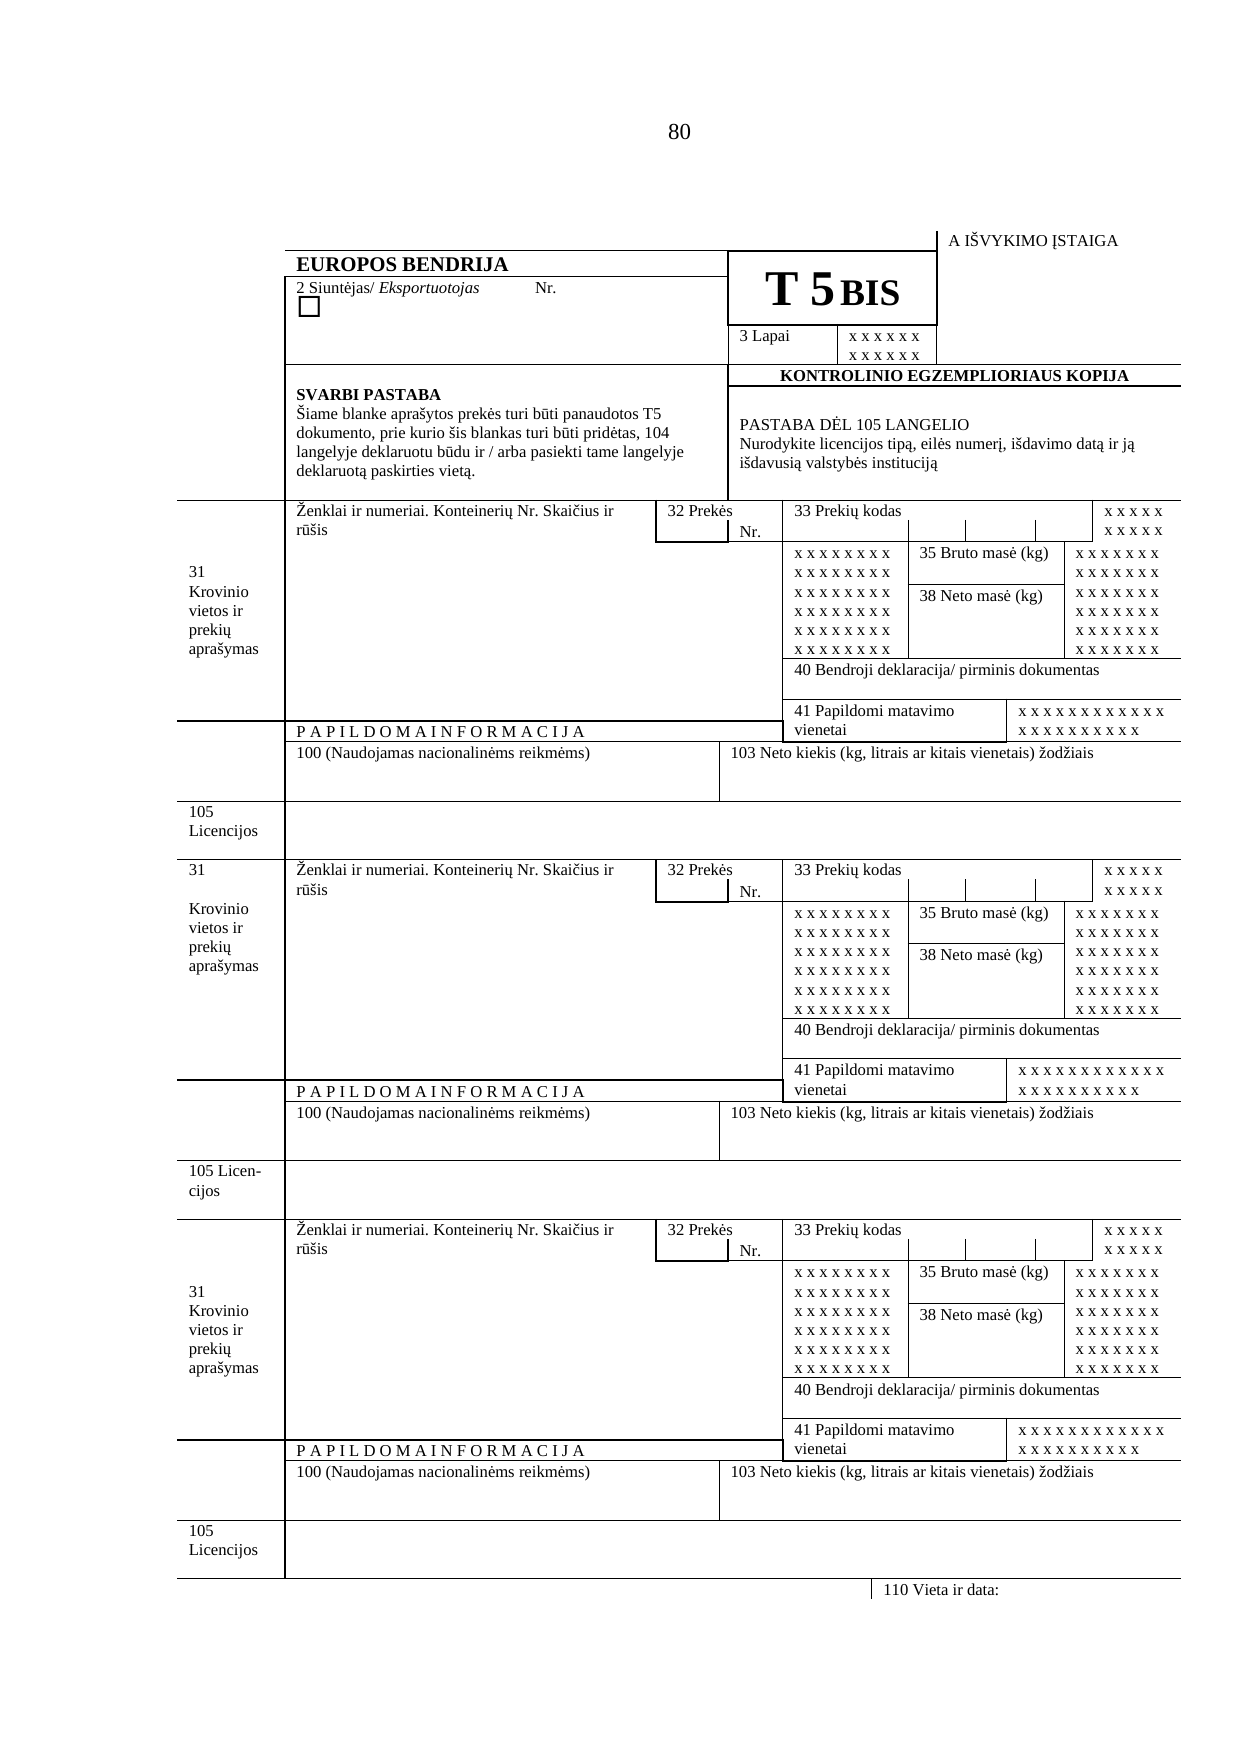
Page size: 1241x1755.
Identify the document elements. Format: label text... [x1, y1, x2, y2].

table_header [230, 231, 285, 250]
table_cell [177, 722, 230, 741]
table_cell [909, 1239, 965, 1260]
table_cell [728, 802, 1064, 859]
table_cell [783, 1239, 908, 1260]
table_cell x x x x x x x x x x x x x x x x x x x x x x [1007, 1059, 1181, 1101]
table_cell P A P I L D O M A I N F O R M A C I J A [286, 722, 782, 741]
table_cell [230, 297, 284, 499]
table_cell 40 Bendroji deklaracija/ pirminis dokumentas [783, 1378, 1181, 1418]
table_cell 31 Krovinio vietos ir prekių aprašymas [177, 860, 284, 1079]
table_cell x x x x x x x x x x x x x x x x x x x x x x x x x x x x x x x x x x x x x x x x x x x x x x x x [783, 902, 908, 1018]
table_cell [286, 964, 782, 1018]
table_cell [909, 964, 1064, 1018]
table_cell x x x x x x x x x x x x x x x x x x x x x x x x x x x x x x x x x x x x x x x x x x x x x x x x [783, 1261, 908, 1377]
table_cell [286, 1377, 782, 1418]
table_cell KONTROLINIO EGZEMPLIORIAUS KOPIJA [729, 365, 1181, 384]
table_cell [909, 879, 965, 901]
table_cell [177, 741, 230, 801]
table_cell [286, 1260, 782, 1281]
table_cell 38 Neto masė (kg) [909, 944, 1064, 964]
table_header A IŠVYKIMO ĮSTAIGA [938, 231, 1175, 250]
table_cell [909, 562, 1064, 583]
table_header [177, 231, 230, 250]
table_cell [286, 1281, 782, 1303]
table_cell 100 (Naudojamas nacionalinėms reikmėms) [286, 742, 719, 801]
table_cell [286, 1161, 728, 1219]
table_cell PASTABA DĖL 105 LANGELIO Nurodykite licencijos tipą, eilės numerį, išdavimo datą ir ją išdavusią valstybės instituciją [729, 387, 1181, 499]
table_cell P A P I L D O M A I N F O R M A C I J A [286, 1441, 782, 1460]
table_cell x x x x x x x x x x x x x x x x x x x x x x x x x x x x x x x x x x x x x x x x x x x x x x x x [783, 542, 908, 658]
table_cell [966, 520, 1035, 541]
table_cell 33 Prekių kodas [783, 860, 1092, 879]
table_cell Nr. [729, 879, 782, 901]
table_cell [230, 1441, 284, 1460]
table_cell x x x x x x x x x x [1093, 1220, 1181, 1260]
table_cell 35 Bruto masė (kg) [909, 1261, 1064, 1281]
table_cell 103 Neto kiekis (kg, litrais ar kitais vienetais) žodžiais [720, 1461, 1181, 1520]
table_cell [938, 276, 1181, 297]
table_cell [1064, 802, 1181, 859]
table_cell x x x x x x x x x x [1093, 860, 1181, 901]
table_cell [937, 324, 1181, 364]
table_header [285, 231, 728, 250]
table_cell [286, 562, 782, 583]
table_cell 41 Papildomi matavimo vienetai [783, 1059, 1006, 1101]
table_cell 35 Bruto masė (kg) [909, 902, 1064, 922]
table_cell [286, 658, 782, 698]
table_cell [286, 1521, 728, 1578]
table_cell Ženklai ir numeriai. Konteinerių Nr. Skaičius ir rūšis [286, 860, 655, 901]
table_cell [286, 1324, 782, 1377]
table_cell [286, 1418, 782, 1439]
table_cell Nr. [729, 1239, 782, 1260]
table_cell 103 Neto kiekis (kg, litrais ar kitais vienetais) žodžiais [720, 1102, 1181, 1160]
table_cell 33 Prekių kodas [783, 501, 1092, 520]
table_cell [177, 1081, 230, 1101]
table_cell [657, 520, 727, 541]
table_cell [177, 1460, 230, 1520]
table_cell [230, 741, 284, 801]
table_cell 35 Bruto masė (kg) [909, 542, 1064, 562]
table_cell [230, 722, 284, 741]
table_cell [728, 1521, 1064, 1578]
table_cell 103 Neto kiekis (kg, litrais ar kitais vienetais) žodžiais [720, 742, 1181, 801]
table_cell 31 Krovinio vietos ir prekių aprašymas [177, 501, 284, 720]
table_cell [230, 276, 284, 297]
table_cell 31 Krovinio vietos ir prekių aprašymas [177, 1220, 284, 1439]
table_cell [286, 541, 782, 562]
table_cell Nr. [729, 520, 782, 541]
table_cell x x x x x x x x x x x x [838, 326, 936, 364]
table_cell [177, 276, 230, 297]
table_cell 105 Licen- cijos [177, 1161, 284, 1219]
table_cell [657, 1239, 727, 1260]
table_cell 2 Siuntėjas/ Eksportuotojas £ [286, 277, 523, 324]
table_header [728, 231, 936, 250]
table_cell [1064, 1521, 1181, 1578]
table_cell 32 Prekės [657, 1220, 782, 1239]
table_cell [286, 584, 782, 605]
table_cell [728, 1579, 871, 1598]
table_cell [177, 1579, 728, 1598]
table_cell [177, 1101, 230, 1160]
table_cell [286, 1058, 782, 1079]
table_cell EUROPOS BENDRIJA [285, 251, 727, 276]
table_cell [286, 605, 782, 658]
table_cell [909, 520, 965, 541]
table_cell [783, 879, 908, 901]
table_cell Ženklai ir numeriai. Konteinerių Nr. Skaičius ir rūšis [286, 501, 655, 541]
table_cell [286, 943, 782, 964]
table_cell Nr. [524, 277, 727, 324]
table_cell [938, 250, 1175, 276]
table_cell [1036, 520, 1092, 541]
table_cell [524, 324, 728, 364]
table_cell [286, 1018, 782, 1058]
table_cell 40 Bendroji deklaracija/ pirminis dokumentas [783, 659, 1181, 698]
table_cell T 5 BIS [729, 252, 936, 324]
table_cell [909, 1324, 1064, 1377]
table_cell 41 Papildomi matavimo vienetai [783, 1419, 1006, 1460]
table_cell 40 Bendroji deklaracija/ pirminis dokumentas [783, 1019, 1181, 1058]
table_cell x x x x x x x x x x x x x x x x x x x x x x x x x x x x x x x x x x x x x x x x x x [1065, 541, 1181, 658]
table_cell [909, 605, 1064, 658]
table_cell [657, 879, 727, 901]
table_cell 32 Prekės [657, 501, 782, 520]
table_cell 110 Vieta ir data: [872, 1579, 1181, 1598]
table_cell [1036, 1239, 1092, 1260]
table_cell [177, 297, 230, 499]
table_cell [1175, 250, 1181, 276]
table_cell 100 (Naudojamas nacionalinėms reikmėms) [286, 1102, 719, 1160]
table_cell [728, 1161, 1064, 1219]
table_header [1175, 231, 1181, 250]
table_cell 32 Prekės [657, 860, 782, 879]
table_cell [286, 324, 523, 364]
table_cell x x x x x x x x x x x x x x x x x x x x x x x x x x x x x x x x x x x x x x x x x x [1065, 901, 1181, 1018]
table_cell x x x x x x x x x x [1093, 501, 1181, 541]
table_cell x x x x x x x x x x x x x x x x x x x x x x x x x x x x x x x x x x x x x x x x x x [1065, 1260, 1181, 1377]
table_cell [966, 1239, 1035, 1260]
table_cell 33 Prekių kodas [783, 1220, 1092, 1239]
table_cell [177, 250, 230, 276]
table_cell SVARBI PASTABA Šiame blanke aprašytos prekės turi būti panaudotos T5 dokumento, prie kurio šis blankas turi būti pridėtas, 104 langelyje deklaruotu būdu ir / arba pasiekti tame langelyje deklaruotą paskirties vietą. [286, 365, 727, 499]
table_cell 38 Neto masė (kg) [909, 585, 1064, 605]
table_cell x x x x x x x x x x x x x x x x x x x x x x [1007, 700, 1181, 741]
table_cell [230, 1081, 284, 1101]
table_cell [938, 297, 1181, 324]
table_cell 105 Licencijos [177, 802, 284, 859]
table_cell [286, 1303, 782, 1324]
table_cell [230, 1101, 284, 1160]
table_cell [966, 879, 1035, 901]
table_cell 105 Licencijos [177, 1521, 284, 1578]
table_cell 3 Lapai [729, 326, 837, 364]
table_cell [1036, 879, 1092, 901]
table_cell [230, 250, 285, 276]
table_cell [1064, 1161, 1181, 1219]
table_cell [909, 922, 1064, 943]
table_cell Ženklai ir numeriai. Konteinerių Nr. Skaičius ir rūšis [286, 1220, 655, 1260]
table_cell [286, 699, 782, 720]
table_cell P A P I L D O M A I N F O R M A C I J A [286, 1081, 782, 1101]
table_cell [909, 1281, 1064, 1303]
table_cell [177, 1441, 230, 1460]
table_cell [286, 901, 782, 922]
table_cell x x x x x x x x x x x x x x x x x x x x x x [1007, 1419, 1181, 1460]
table_cell [286, 802, 728, 859]
table_cell 100 (Naudojamas nacionalinėms reikmėms) [286, 1461, 719, 1520]
table_cell [230, 1460, 284, 1520]
table_cell [286, 922, 782, 943]
table_cell 41 Papildomi matavimo vienetai [783, 700, 1006, 741]
table_cell [783, 520, 908, 541]
table_cell 38 Neto masė (kg) [909, 1304, 1064, 1324]
